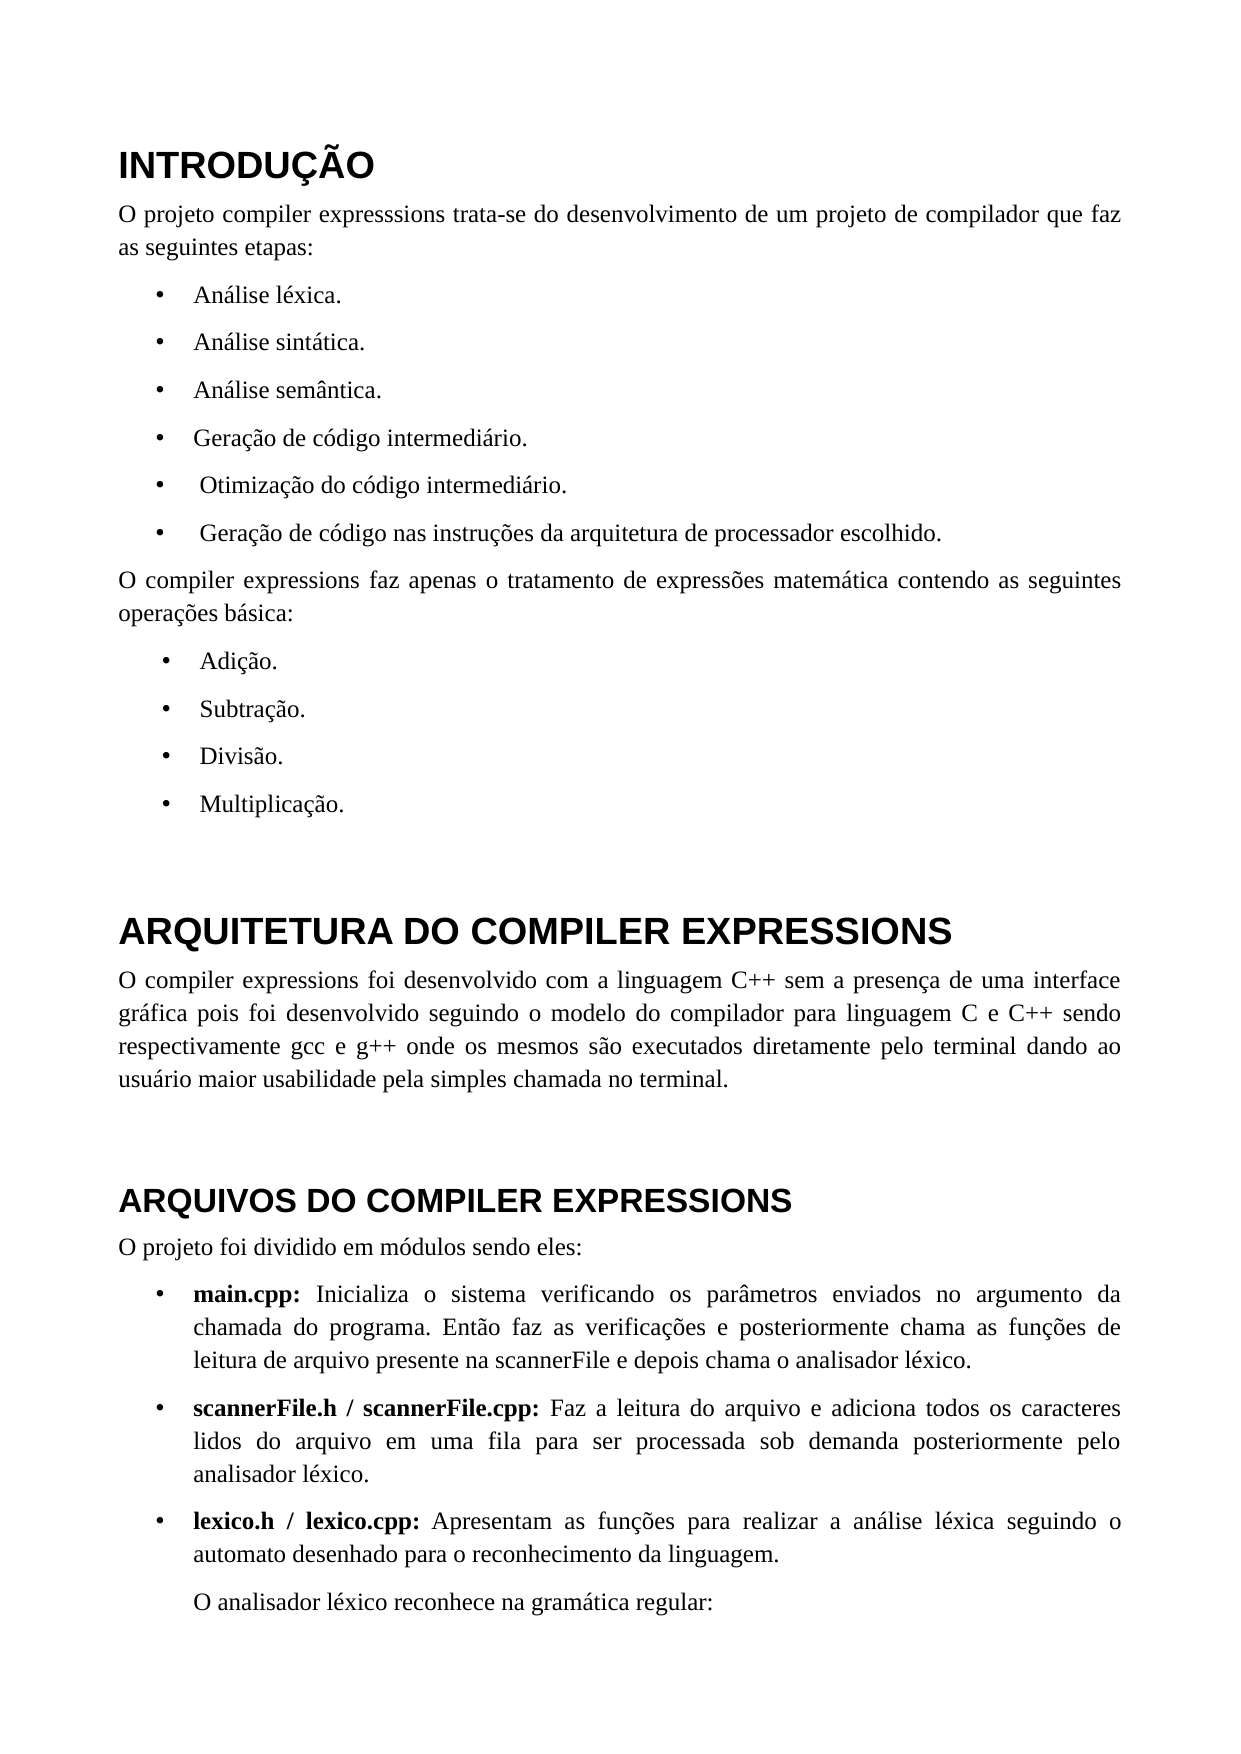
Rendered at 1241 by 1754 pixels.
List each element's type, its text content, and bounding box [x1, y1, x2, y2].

text O compiler expressions faz apenas o tratamento de expressões matemática contendo as seguintes operações básica: [118, 566, 1122, 627]
list Multiplicação. [162, 789, 1122, 818]
list Geração de código nas instruções da arquitetura de processador escolhido. [156, 518, 1122, 547]
subtitle ARQUITETURA DO COMPILER EXPRESSIONS [118, 909, 1122, 953]
list Geração de código intermediário. [156, 423, 1122, 451]
list main.cpp: Inicializa o sistema verificando os parâmetros enviados no argumento da chamada do programa. Então faz as verificações e posteriormente chama as funções de leitura de arquivo presente na scannerFile e depois chama o analisador léxico. [156, 1279, 1122, 1374]
subtitle INTRODUÇÃO [118, 143, 1122, 187]
list Análise semântica. [156, 375, 1122, 404]
list Subtração. [162, 694, 1122, 722]
subtitle ARQUIVOS DO COMPILER EXPRESSIONS [118, 1180, 1122, 1219]
text O projeto compiler expresssions trata-se do desenvolvimento de um projeto de compilador que faz as seguintes etapas: [118, 199, 1122, 261]
list scannerFile.h / scannerFile.cpp: Faz a leitura do arquivo e adiciona todos os caracteres lidos do arquivo em uma fila para ser processada sob demanda posteriormente pelo analisador léxico. [156, 1393, 1122, 1488]
list Divisão. [162, 741, 1122, 770]
list lexico.h / lexico.cpp: Apresentam as funções para realizar a análise léxica seguindo o automato desenhado para o reconhecimento da linguagem. [156, 1506, 1122, 1568]
text O projeto foi dividido em módulos sendo eles: [118, 1232, 1122, 1260]
list Otimização do código intermediário. [156, 470, 1122, 499]
list Análise léxica. [156, 280, 1122, 309]
text O compiler expressions foi desenvolvido com a linguagem C++ sem a presença de uma interface gráfica pois foi desenvolvido seguindo o modelo do compilador para linguagem C e C++ sendo respectivamente gcc e g++ onde os mesmos são executados diretamente pelo terminal dando ao usuário maior usabilidade pela simples chamada no terminal. [118, 965, 1122, 1093]
list O analisador léxico reconhece na gramática regular: [156, 1587, 1122, 1616]
list Adição. [162, 646, 1122, 675]
list Análise sintática. [156, 327, 1122, 356]
